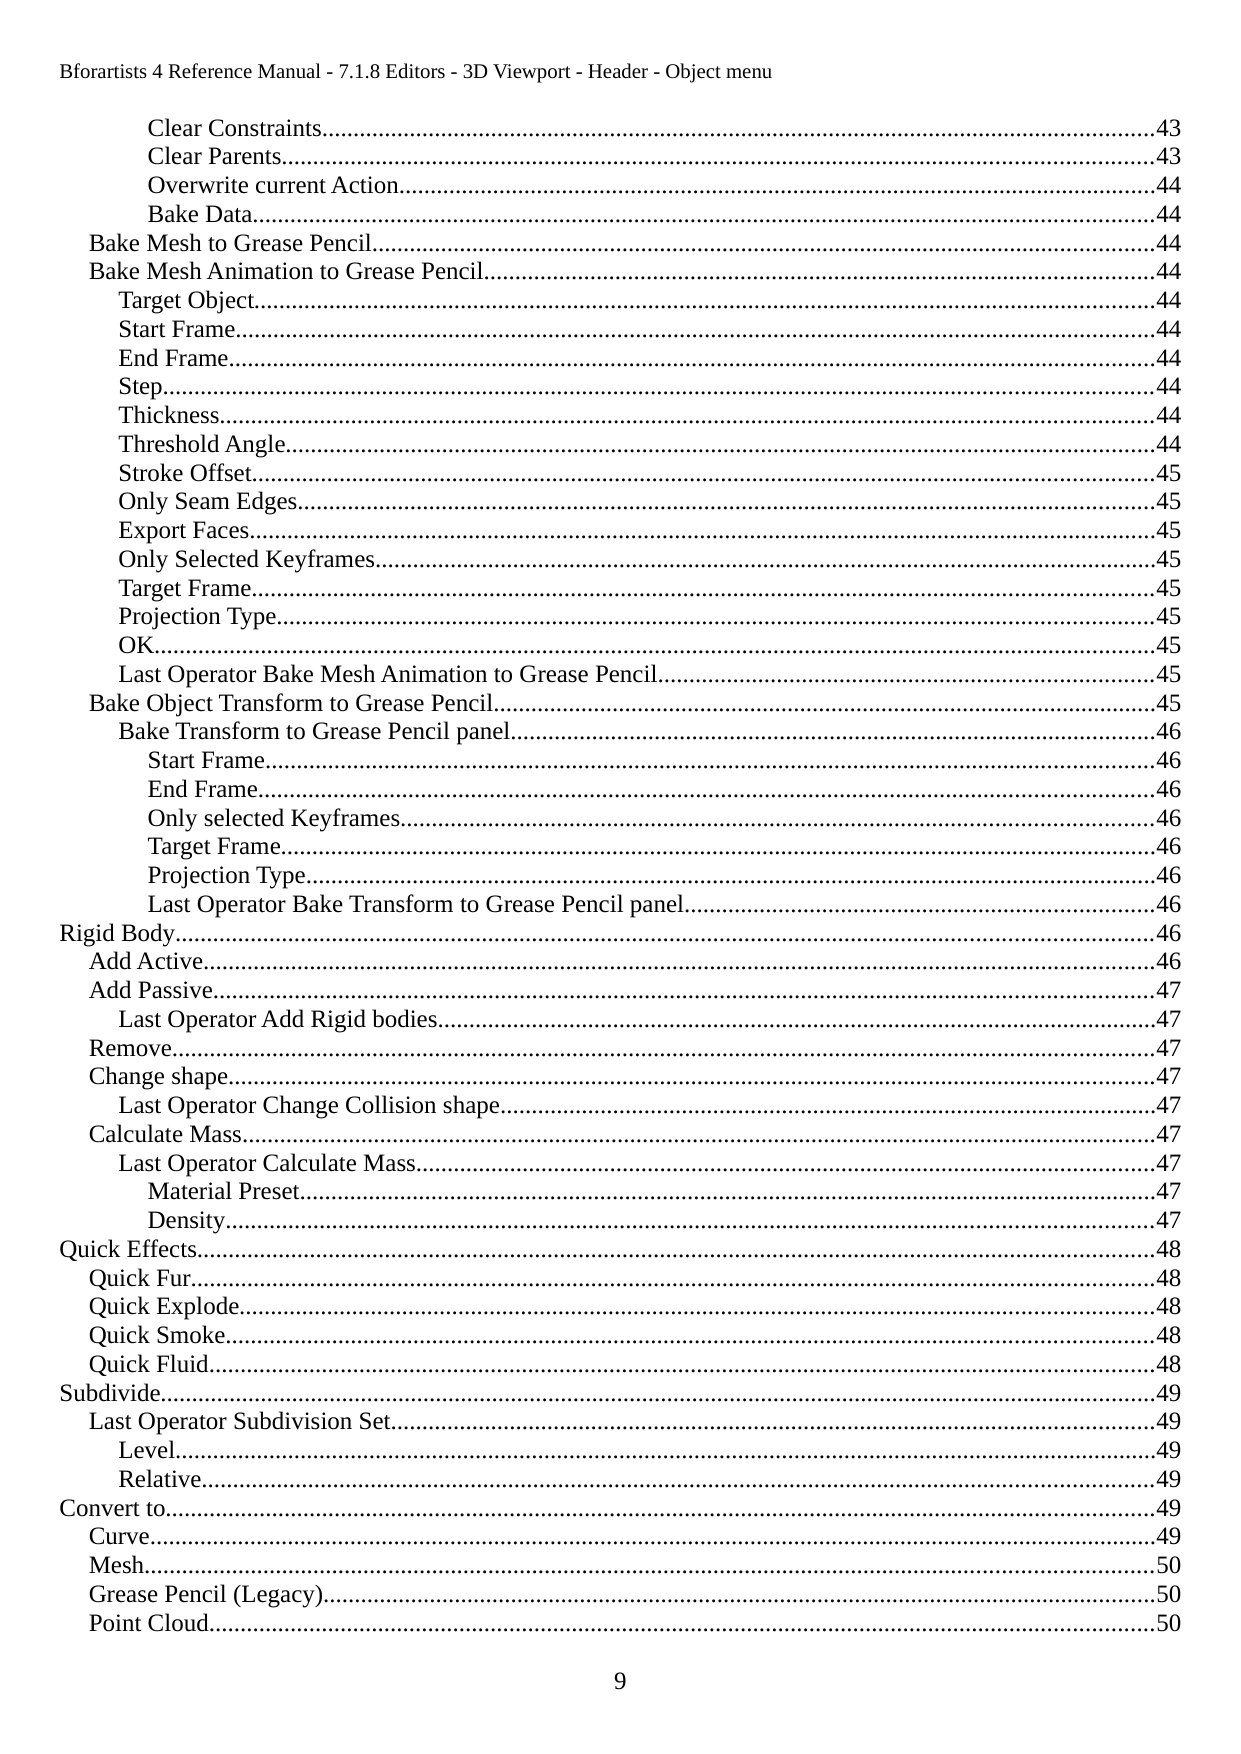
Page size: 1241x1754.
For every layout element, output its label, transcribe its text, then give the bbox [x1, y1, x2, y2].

text Add Active 46 [88, 946, 1181, 975]
text Curve 49 [88, 1521, 1181, 1550]
text Only Seam Edges 45 [118, 486, 1181, 515]
text Quick Fur 48 [88, 1263, 1181, 1291]
text Grease Pencil (Legacy) 50 [88, 1579, 1181, 1608]
text Last Operator Calculate Mass 47 [118, 1148, 1181, 1176]
text Bake Mesh to Grease Pencil 44 [88, 228, 1181, 256]
text Quick Explode 48 [88, 1291, 1181, 1320]
text Last Operator Bake Mesh Animation to Grease Pencil 45 [118, 659, 1181, 688]
text Calculate Mass 47 [88, 1119, 1181, 1148]
text Add Passive 47 [88, 975, 1181, 1004]
text Projection Type 45 [118, 601, 1181, 630]
text Target Frame 45 [118, 573, 1181, 601]
text Clear Constraints 43 [147, 113, 1181, 141]
text Stroke Offset 45 [118, 458, 1181, 486]
text Point Cloud 50 [88, 1608, 1181, 1636]
text Last Operator Add Rigid bodies 47 [118, 1004, 1181, 1033]
text Quick Effects 48 [59, 1234, 1181, 1263]
text Rigid Body 46 [59, 918, 1181, 946]
text Threshold Angle 44 [118, 429, 1181, 458]
text Relative 49 [118, 1464, 1181, 1493]
text Bake Transform to Grease Pencil panel 46 [118, 716, 1181, 745]
text Material Preset 47 [147, 1176, 1181, 1205]
text Convert to 49 [59, 1493, 1181, 1521]
text End Frame 46 [147, 774, 1181, 803]
text Bake Data 44 [147, 199, 1181, 228]
text Density 47 [147, 1205, 1181, 1234]
text Last Operator Subdivision Set 49 [88, 1406, 1181, 1435]
text Start Frame 46 [147, 745, 1181, 774]
text Only selected Keyframes 46 [147, 803, 1181, 831]
text Export Faces 45 [118, 515, 1181, 544]
text Thickness 44 [118, 400, 1181, 429]
text Quick Smoke 48 [88, 1320, 1181, 1349]
text OK 45 [118, 630, 1181, 659]
text Change shape 47 [88, 1061, 1181, 1090]
text Projection Type 46 [147, 860, 1181, 889]
text Only Selected Keyframes 45 [118, 544, 1181, 573]
text Last Operator Bake Transform to Grease Pencil panel 46 [147, 889, 1181, 918]
text Quick Fluid 48 [88, 1349, 1181, 1378]
text Clear Parents 43 [147, 141, 1181, 170]
text Bake Mesh Animation to Grease Pencil 44 [88, 256, 1181, 285]
text Target Object 44 [118, 285, 1181, 314]
text Subdivide 49 [59, 1378, 1181, 1406]
text Last Operator Change Collision shape 47 [118, 1090, 1181, 1119]
text End Frame 44 [118, 343, 1181, 371]
text Remove 47 [88, 1033, 1181, 1061]
text Bake Object Transform to Grease Pencil 45 [88, 688, 1181, 716]
text Target Frame 46 [147, 831, 1181, 860]
text Overwrite current Action 44 [147, 170, 1181, 199]
text Step 44 [118, 371, 1181, 400]
text Mesh 50 [88, 1550, 1181, 1579]
text Start Frame 44 [118, 314, 1181, 343]
text Level 49 [118, 1435, 1181, 1464]
